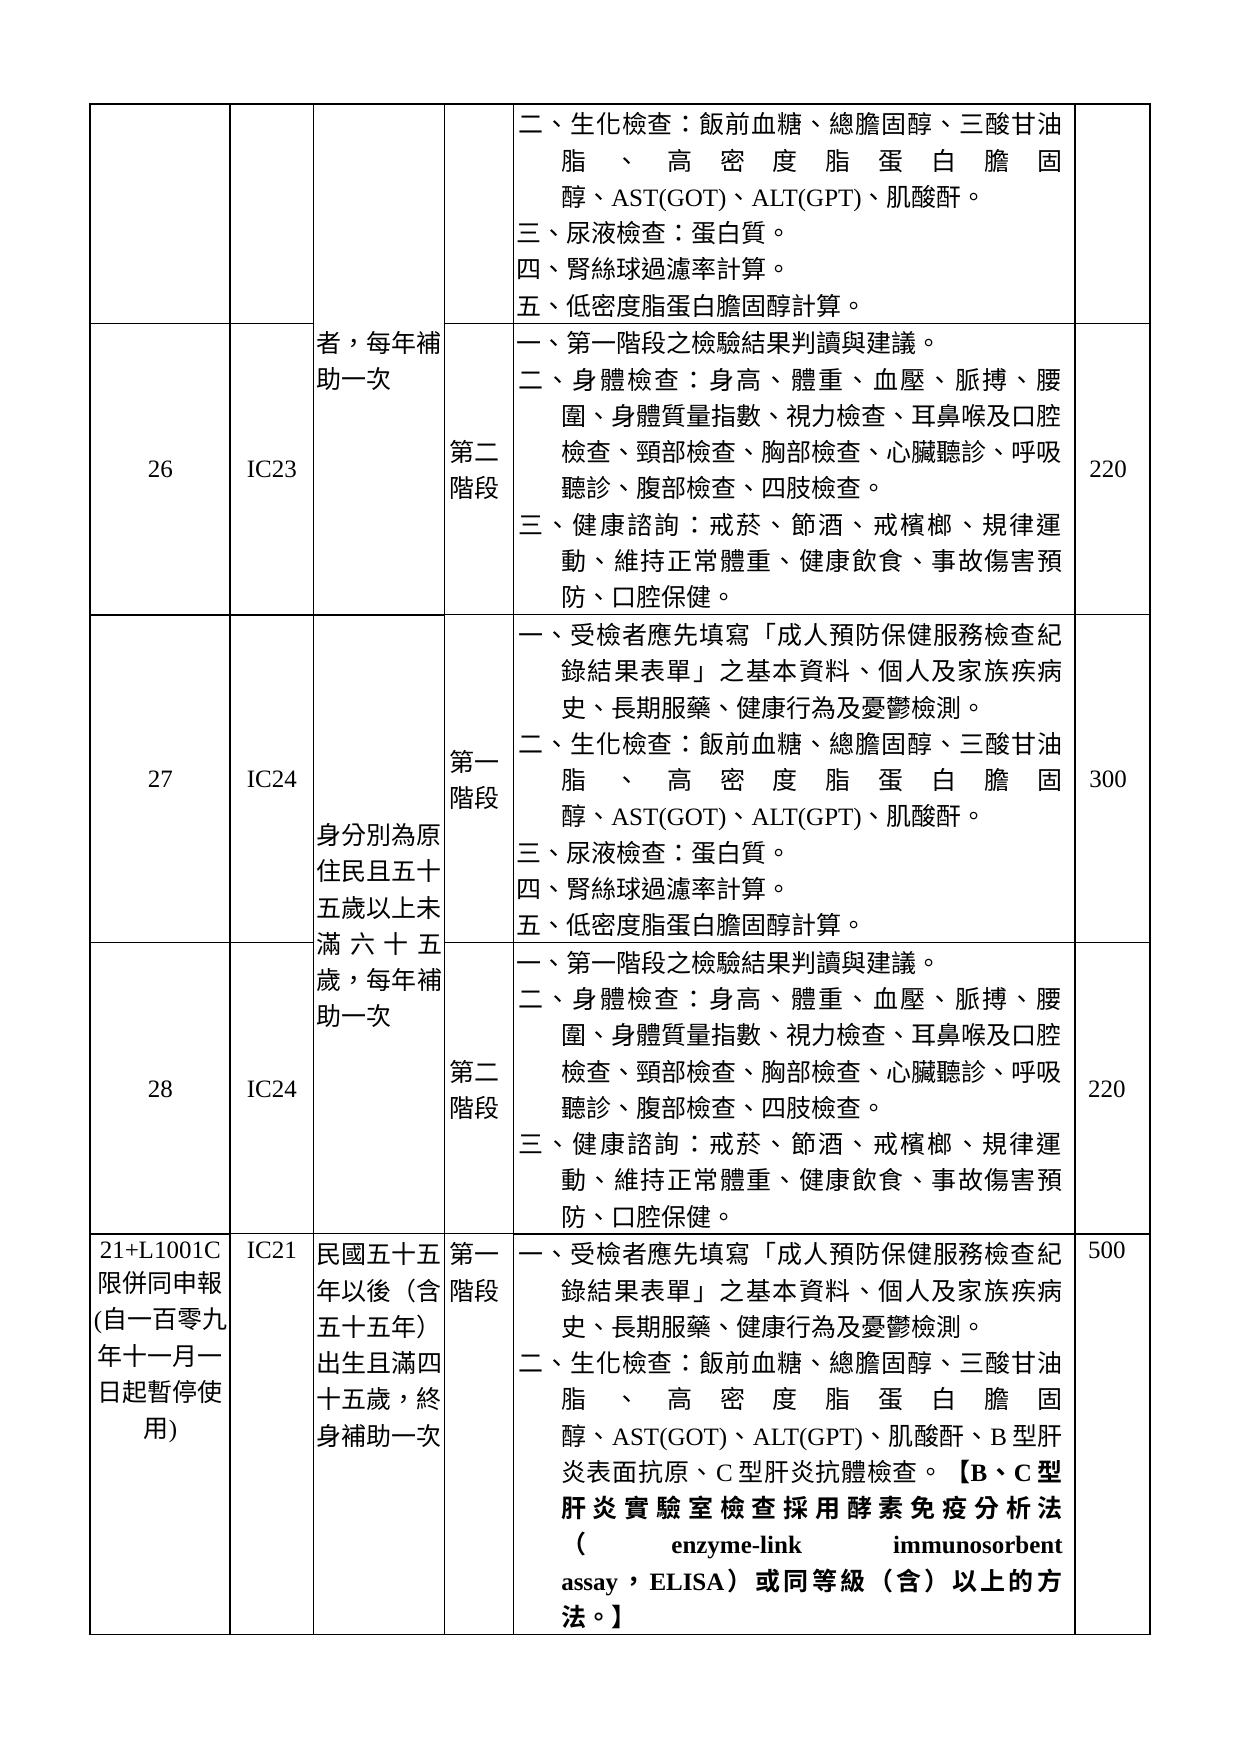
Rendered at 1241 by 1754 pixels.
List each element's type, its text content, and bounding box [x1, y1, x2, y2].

table_cell 身分別為原住民且五十五歲以上未滿六十五歲，每年補助一次 [314, 616, 444, 1233]
table_cell 第一階段 [445, 1234, 513, 1634]
table_cell IC24 [231, 943, 313, 1233]
table_cell IC21 [231, 1234, 313, 1634]
table_cell 一、第一階段之檢驗結果判讀與建議。 二、身體檢查：身高、體重、血壓、脈搏、腰圍、身體質量指數、視力檢查、耳鼻喉及口腔檢查、頸部檢查、胸部檢查、心臟聽診、呼吸聽診、腹部檢查、四肢檢查。 三、健康諮詢：戒菸、節酒、戒檳榔、規律運動、維持正常體重、健康飲食、事故傷害預防、口腔保健。 [514, 324, 1074, 614]
table_cell 21+L1001C 限併同申報 (自一百零九年十一月一日起暫停使用) [91, 1235, 229, 1634]
table_cell 220 [1076, 324, 1149, 614]
table_cell 27 [91, 616, 229, 942]
table_cell 民國五十五年以後（含五十五年）出生且滿四十五歲，終身補助一次 [314, 1234, 444, 1634]
table_cell IC23 [231, 324, 313, 614]
table_cell 300 [1076, 615, 1149, 942]
table_cell 28 [91, 943, 229, 1233]
table_cell [1076, 105, 1149, 322]
table_cell IC24 [231, 616, 313, 942]
table_cell [231, 105, 313, 322]
table_cell 者，每年補助一次 [314, 105, 444, 614]
table_cell 500 [1076, 1235, 1149, 1634]
table_cell 一、受檢者應先填寫「成人預防保健服務檢查紀錄結果表單」之基本資料、個人及家族疾病史、長期服藥、健康行為及憂鬱檢測。 二、生化檢查：飯前血糖、總膽固醇、三酸甘油脂、高密度脂蛋白膽固醇、AST(GOT)、ALT(GPT)、肌酸酐、B型肝炎表面抗原、C型肝炎抗體檢查。【B、C型肝炎實驗室檢查採用酵素免疫分析法（enzyme-link immunosorbent assay，ELISA）或同等級（含）以上的方法。】 [514, 1235, 1074, 1634]
table_cell 第二階段 [445, 324, 513, 614]
table_cell [445, 105, 513, 322]
table_cell 一、第一階段之檢驗結果判讀與建議。 二、身體檢查：身高、體重、血壓、脈搏、腰圍、身體質量指數、視力檢查、耳鼻喉及口腔檢查、頸部檢查、胸部檢查、心臟聽診、呼吸聽診、腹部檢查、四肢檢查。 三、健康諮詢：戒菸、節酒、戒檳榔、規律運動、維持正常體重、健康飲食、事故傷害預防、口腔保健。 [514, 943, 1074, 1233]
table_cell 第二階段 [445, 943, 513, 1233]
table_cell 一、受檢者應先填寫「成人預防保健服務檢查紀錄結果表單」之基本資料、個人及家族疾病史、長期服藥、健康行為及憂鬱檢測。 二、生化檢查：飯前血糖、總膽固醇、三酸甘油脂、高密度脂蛋白膽固醇、AST(GOT)、ALT(GPT)、肌酸酐。 三、尿液檢查：蛋白質。 四、腎絲球過濾率計算。 五、低密度脂蛋白膽固醇計算。 [514, 615, 1074, 942]
table_cell 220 [1076, 943, 1149, 1233]
table_cell 二、生化檢查：飯前血糖、總膽固醇、三酸甘油脂、高密度脂蛋白膽固醇、AST(GOT)、ALT(GPT)、肌酸酐。 三、尿液檢查：蛋白質。 四、腎絲球過濾率計算。 五、低密度脂蛋白膽固醇計算。 [514, 105, 1074, 322]
table_cell 第一階段 [445, 615, 513, 942]
table_cell 26 [91, 324, 229, 614]
table_cell [91, 105, 229, 322]
